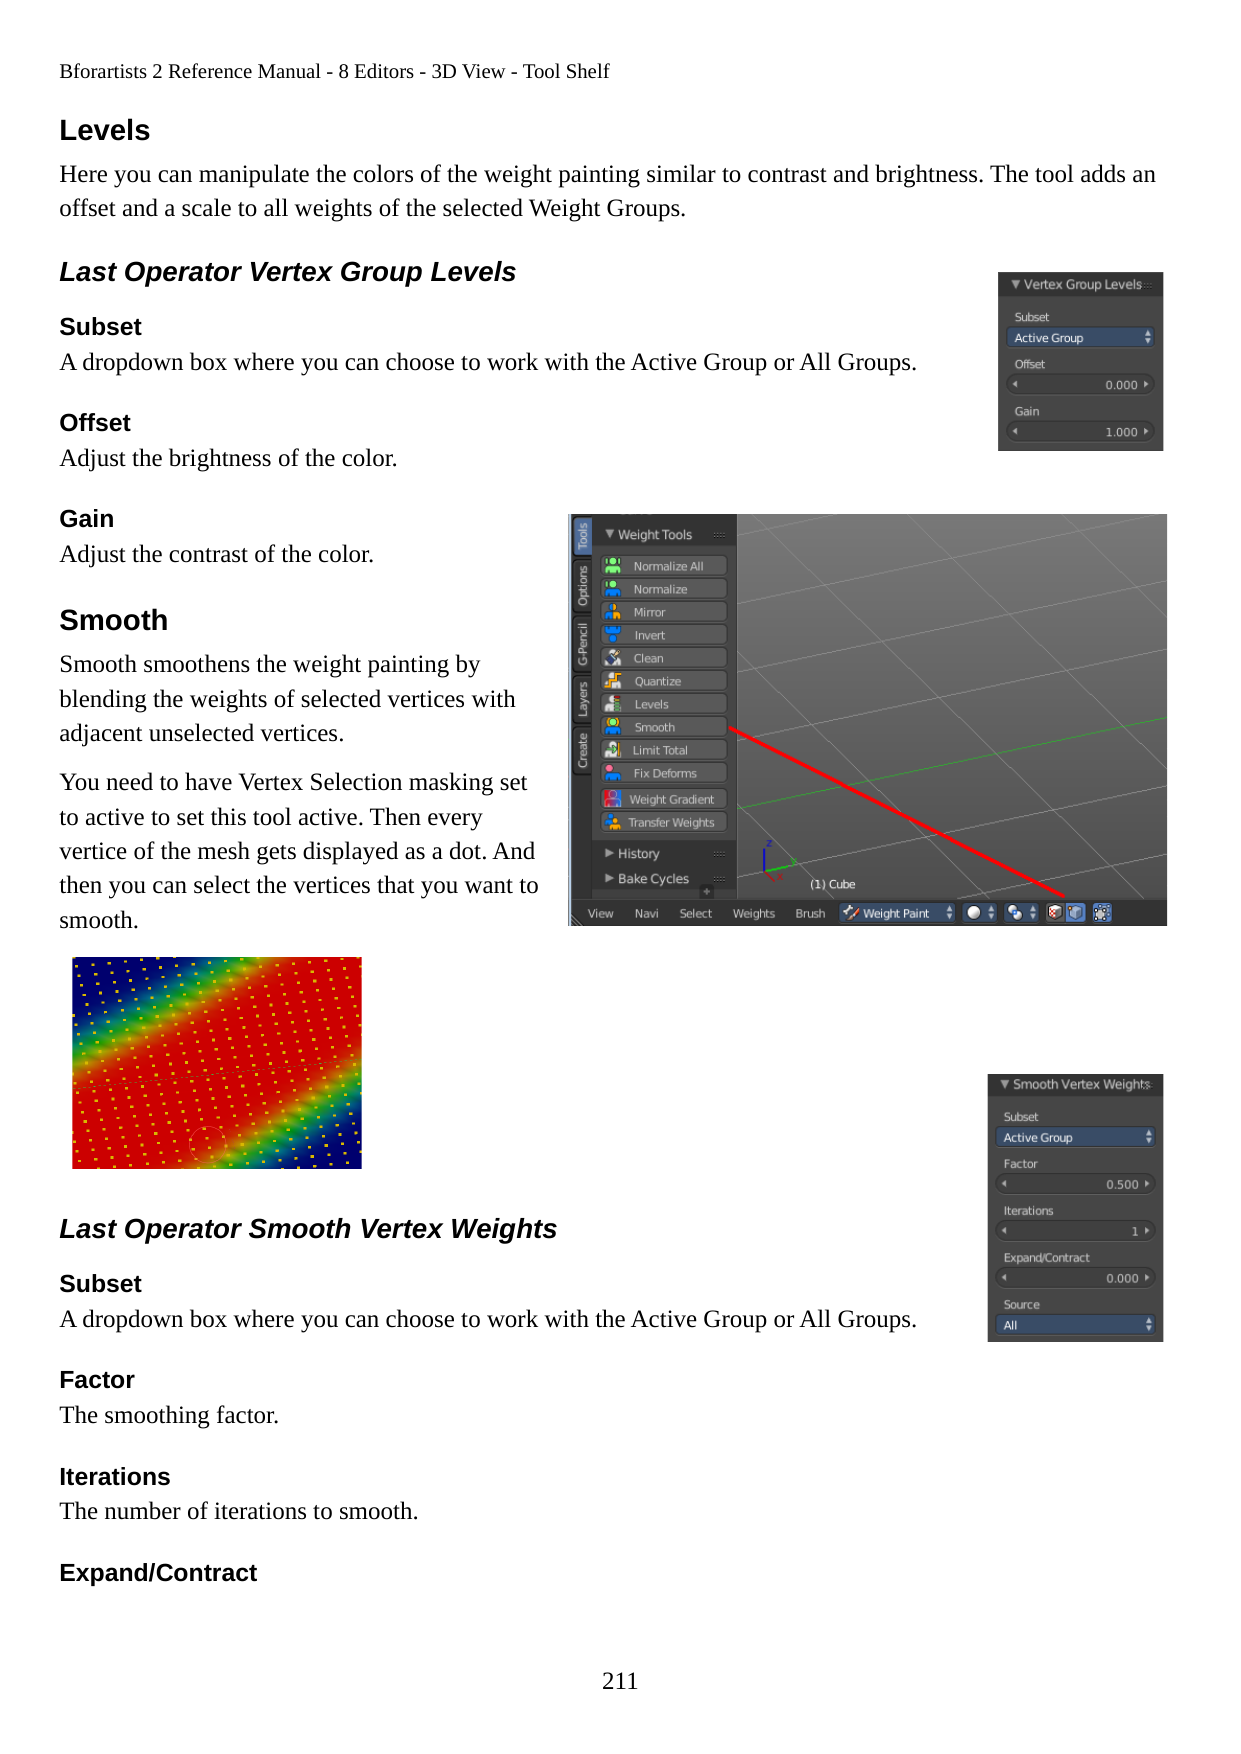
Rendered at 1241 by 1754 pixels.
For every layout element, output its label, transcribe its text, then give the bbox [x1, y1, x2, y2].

text The number of iterations to smooth. [59, 1496, 1181, 1525]
subtitle Smooth [59, 603, 568, 637]
picture [72, 957, 362, 1169]
text Smooth smoothens the weight painting by blending the weights of selected vertices with adjacent unselected vertices. [59, 649, 568, 747]
text Adjust the contrast of the color. [59, 539, 568, 568]
subtitle Levels [59, 113, 1181, 146]
subtitle Offset [59, 408, 998, 437]
subtitle [1164, 312, 1181, 340]
text You need to have Vertex Selection masking set to active to set this tool active. Then every vertice of the mesh gets displayed as a dot. And then you can select the vertices that you want to smooth. [59, 767, 1181, 934]
subtitle Subset [59, 1269, 987, 1297]
subtitle Subset [59, 312, 998, 340]
subtitle Last Operator Vertex Group Levels [59, 255, 1181, 287]
text A dropdown box where you can choose to work with the Active Group or All Groups. [59, 347, 998, 375]
subtitle Expand/Contract [59, 1558, 1181, 1586]
subtitle [1168, 603, 1181, 637]
picture [568, 514, 1168, 926]
subtitle Gain [59, 504, 1181, 533]
subtitle [1164, 408, 1181, 437]
text The smoothing factor. [59, 1400, 1181, 1429]
subtitle Last Operator Smooth Vertex Weights [59, 1212, 987, 1244]
picture [72, 957, 209, 1034]
subtitle Iterations [59, 1462, 1181, 1490]
text Here you can manipulate the colors of the weight painting similar to contrast and brightness. The tool adds an offset and a scale to all weights of the selected Weight Groups. [59, 159, 1181, 222]
subtitle [1164, 1269, 1181, 1297]
picture [263, 1101, 362, 1169]
picture [998, 272, 1164, 451]
picture [987, 1074, 1164, 1342]
text Adjust the brightness of the color. [59, 443, 1181, 472]
subtitle Factor [59, 1365, 1181, 1394]
text A dropdown box where you can choose to work with the Active Group or All Groups. [59, 1304, 987, 1332]
